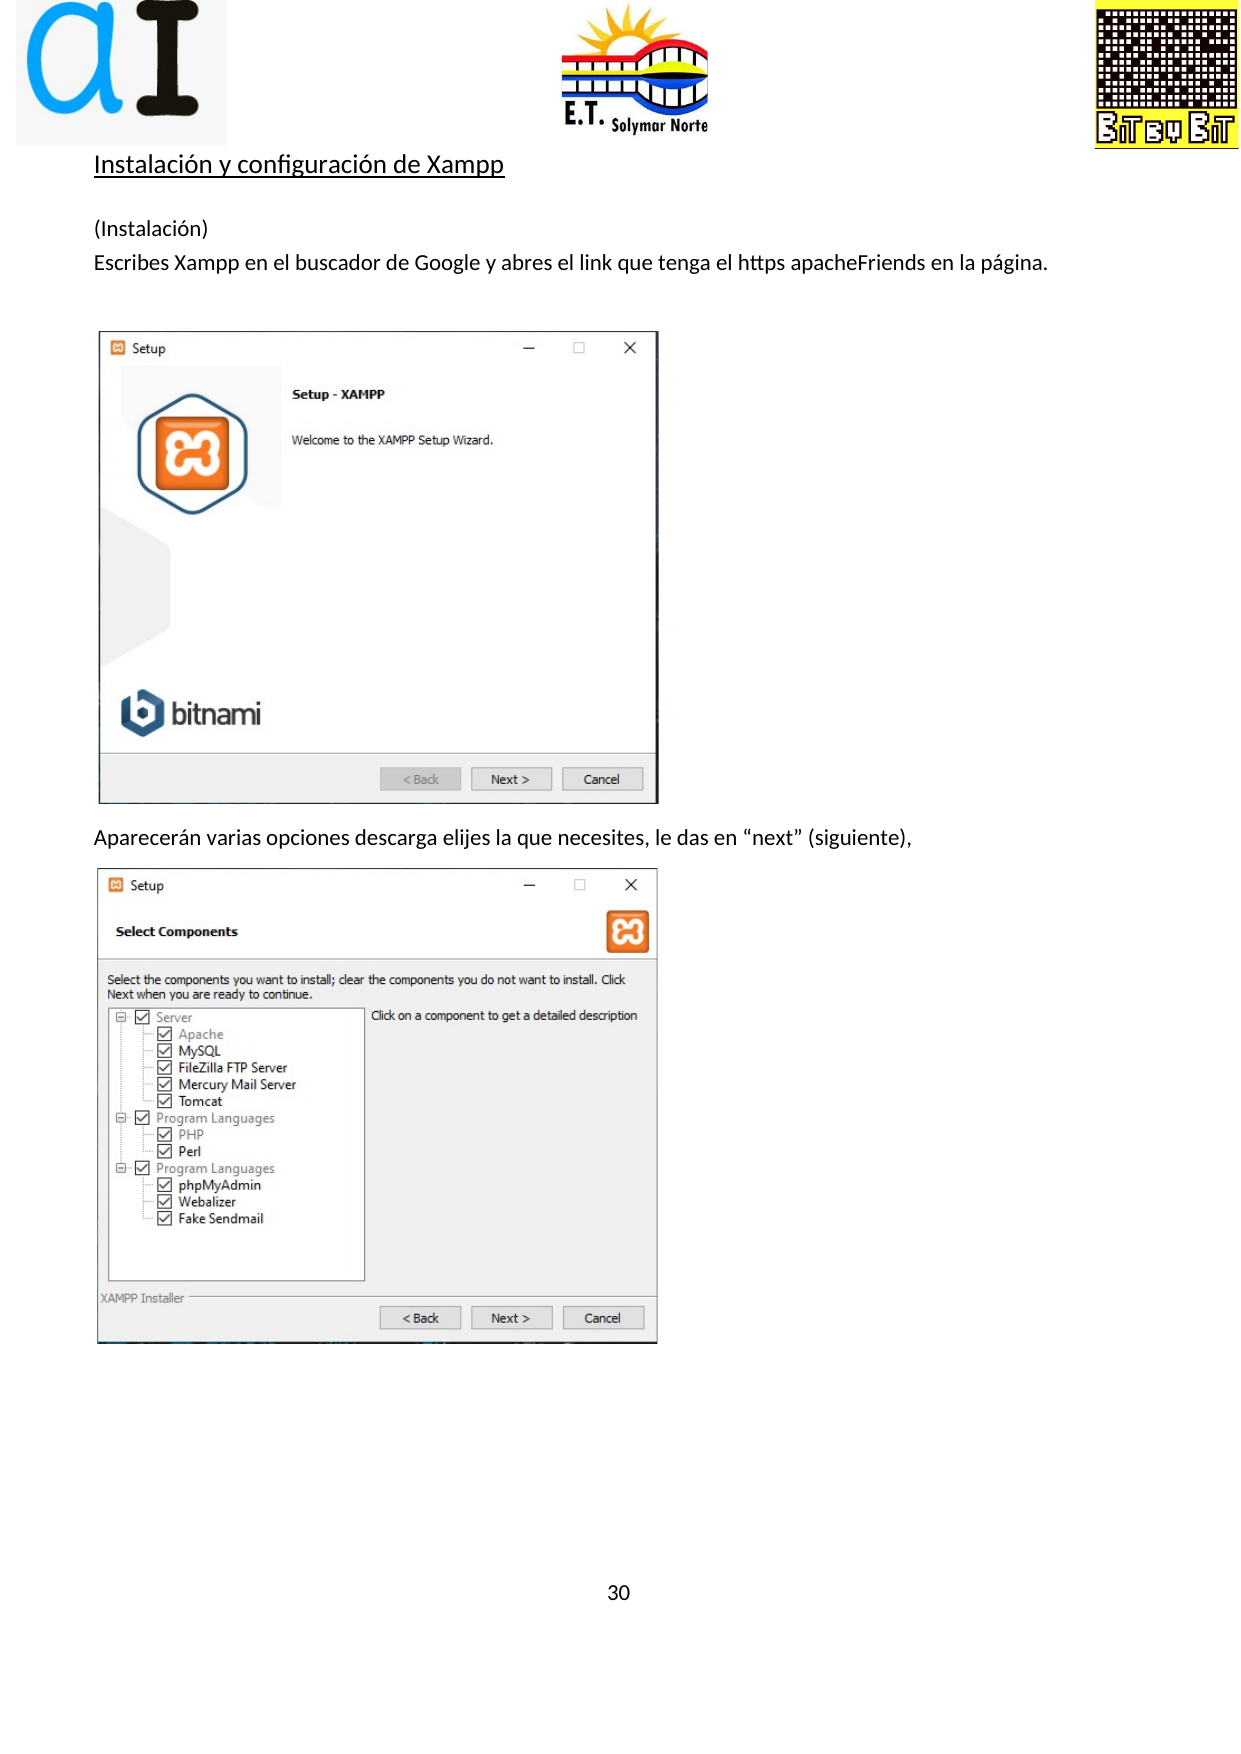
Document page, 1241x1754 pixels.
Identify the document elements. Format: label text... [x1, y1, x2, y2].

picture [16, 0, 228, 146]
text Escribes Xampp en el buscador de Google y abres el link que tenga el https apacheFriends en la página. [94, 248, 1143, 276]
picture [1094, 0, 1239, 149]
picture [561, 0, 708, 146]
picture [97, 868, 658, 1344]
text Instalación y configuración de Xampp [94, 148, 1143, 181]
text Aparecerán varias opciones descarga elijes la que necesites, le das en “next” (siguiente), [94, 823, 1143, 851]
picture [98, 331, 659, 804]
text (Instalación) [94, 214, 1143, 242]
